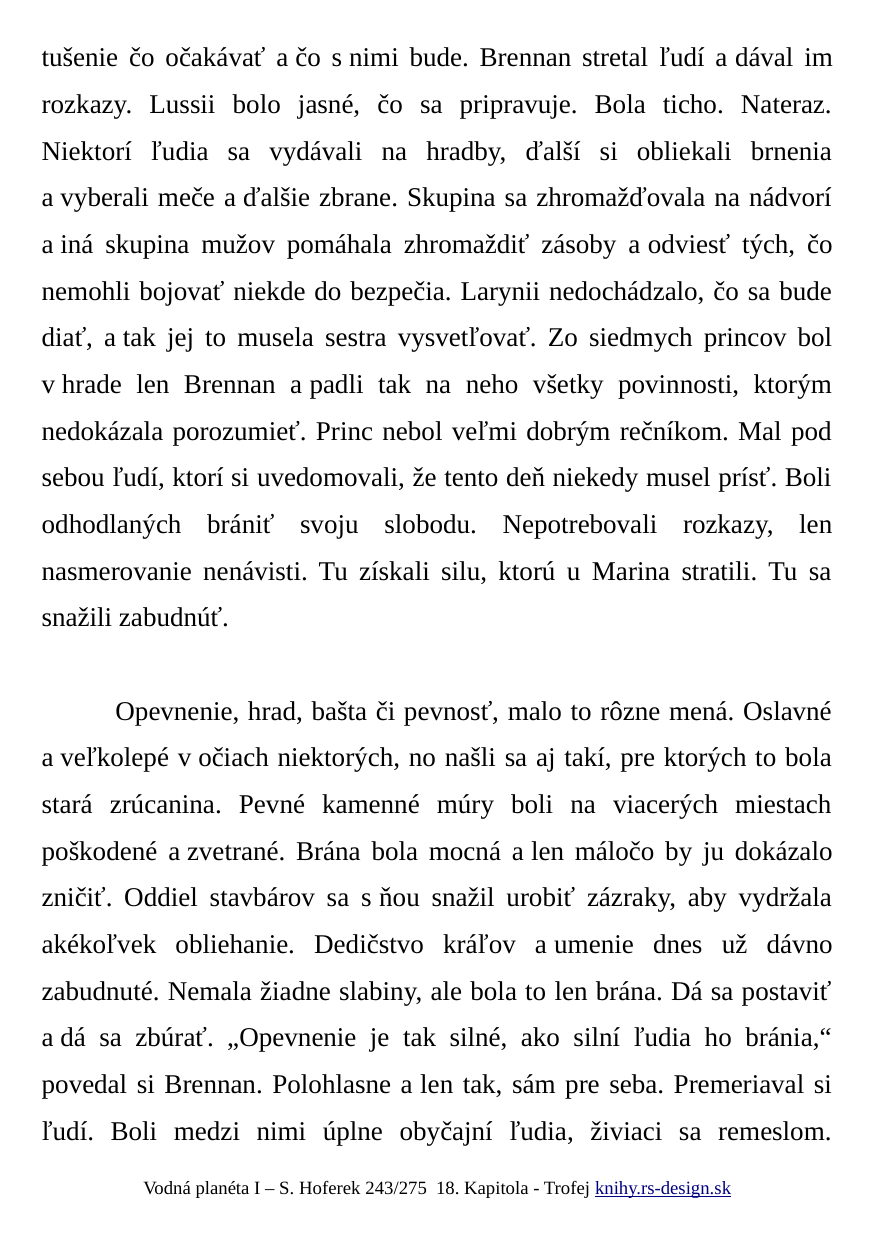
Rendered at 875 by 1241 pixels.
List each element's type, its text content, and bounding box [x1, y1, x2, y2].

text Opevnenie, hrad, bašta či pevnosť, malo to rôzne mená. Oslavné a veľkolepé v očiach niektorých, no našli sa aj takí, pre ktorých to bola stará zrúcanina. Pevné kamenné múry boli na viacerých miestach poškodené a zvetrané. Brána bola mocná a len máločo by ju dokázalo zničiť. Oddiel stavbárov sa s ňou snažil urobiť zázraky, aby vydržala akékoľvek obliehanie. Dedičstvo kráľov a umenie dnes už dávno zabudnuté. Nemala žiadne slabiny, ale bola to len brána. Dá sa postaviť a dá sa zbúrať. „Opevnenie je tak silné, ako silní ľudia ho bránia,“ povedal si Brennan. Polohlasne a len tak, sám pre seba. Premeriaval si ľudí. Boli medzi nimi úplne obyčajní ľudia, živiaci sa remeslom. [41, 695, 833, 1146]
text tušenie čo očakávať a čo s nimi bude. Brennan stretal ľudí a dával im rozkazy. Lussii bolo jasné, čo sa pripravuje. Bola ticho. Nateraz. Niektorí ľudia sa vydávali na hradby, ďalší si obliekali brnenia a vyberali meče a ďalšie zbrane. Skupina sa zhromažďovala na nádvorí a iná skupina mužov pomáhala zhromaždiť zásoby a odviesť tých, čo nemohli bojovať niekde do bezpečia. Larynii nedochádzalo, čo sa bude diať, a tak jej to musela sestra vysvetľovať. Zo siedmych princov bol v hrade len Brennan a padli tak na neho všetky povinnosti, ktorým nedokázala porozumieť. Princ nebol veľmi dobrým rečníkom. Mal pod sebou ľudí, ktorí si uvedomovali, že tento deň niekedy musel prísť. Boli odhodlaných brániť svoju slobodu. Nepotrebovali rozkazy, len nasmerovanie nenávisti. Tu získali silu, ktorú u Marina stratili. Tu sa snažili zabudnúť. [41, 41, 833, 632]
